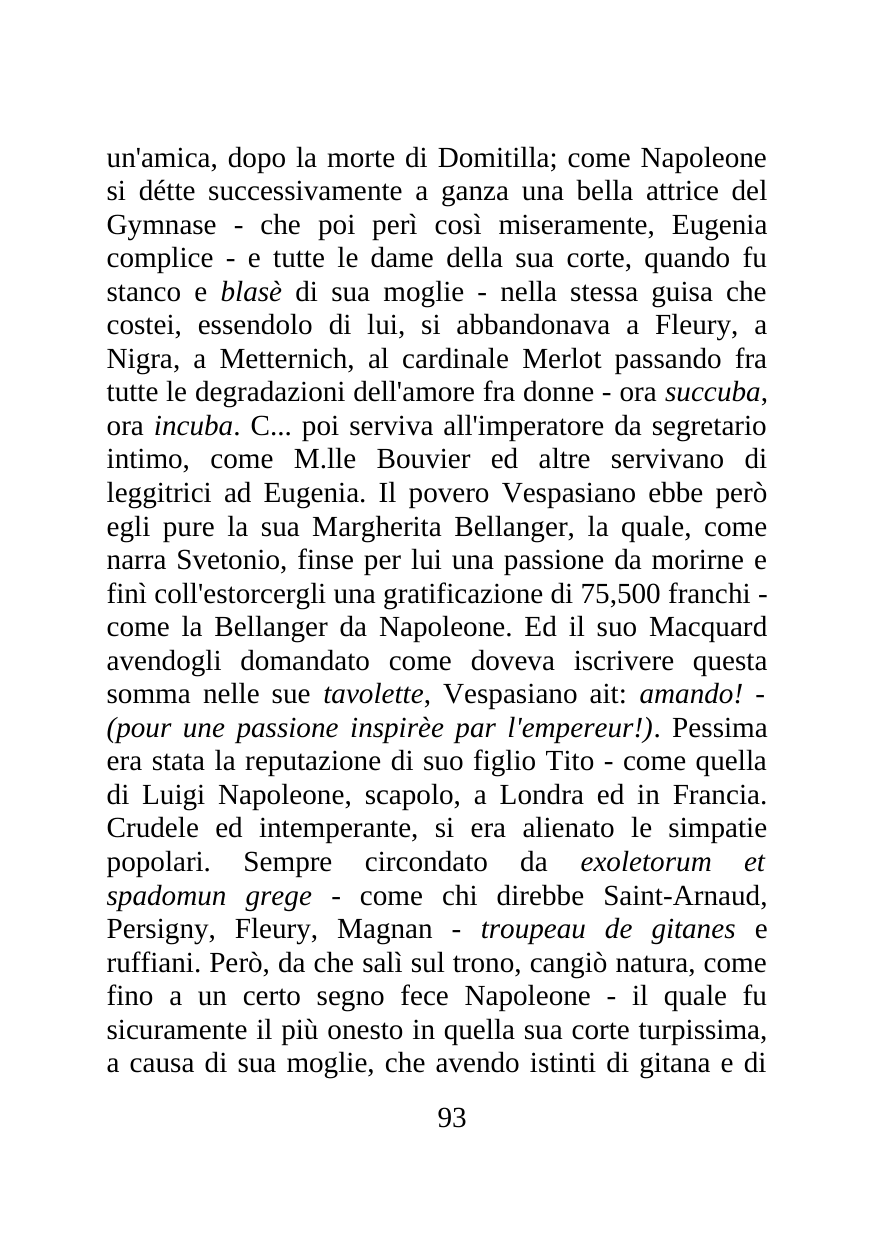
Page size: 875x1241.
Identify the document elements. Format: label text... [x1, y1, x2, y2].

text un'amica, dopo la morte di Domitilla; come Napoleone si détte successivamente a ganza una bella attrice del Gymnase - che poi perì così miseramente, Eugenia complice - e tutte le dame della sua corte, quando fu stanco e blasè di sua moglie - nella stessa guisa che costei, essendolo di lui, si abbandonava a Fleury, a Nigra, a Metternich, al cardinale Merlot passando fra tutte le degradazioni dell'amore fra donne - ora succuba, ora incuba. C... poi serviva all'imperatore da segretario intimo, come M.lle Bouvier ed altre servivano di leggitrici ad Eugenia. Il povero Vespasiano ebbe però egli pure la sua Margherita Bellanger, la quale, come narra Svetonio, finse per lui una passione da morirne e finì coll'estorcergli una gratificazione di 75,500 franchi - come la Bellanger da Napoleone. Ed il suo Macquard avendogli domandato come doveva iscrivere questa somma nelle sue tavolette, Vespasiano ait: amando! - (pour une passione inspirèe par l'empereur!). Pessima era stata la reputazione di suo figlio Tito - come quella di Luigi Napoleone, scapolo, a Londra ed in Francia. Crudele ed intemperante, si era alienato le simpatie popolari. Sempre circondato da exoletorum et spadomun grege - come chi direbbe Saint-Arnaud, Persigny, Fleury, Magnan - troupeau de gitanes e ruffiani. Però, da che salì sul trono, cangiò natura, come fino a un certo segno fece Napoleone - il quale fu sicuramente il più onesto in quella sua corte turpissima, a causa di sua moglie, che avendo istinti di gitana e di [106, 140, 768, 1079]
